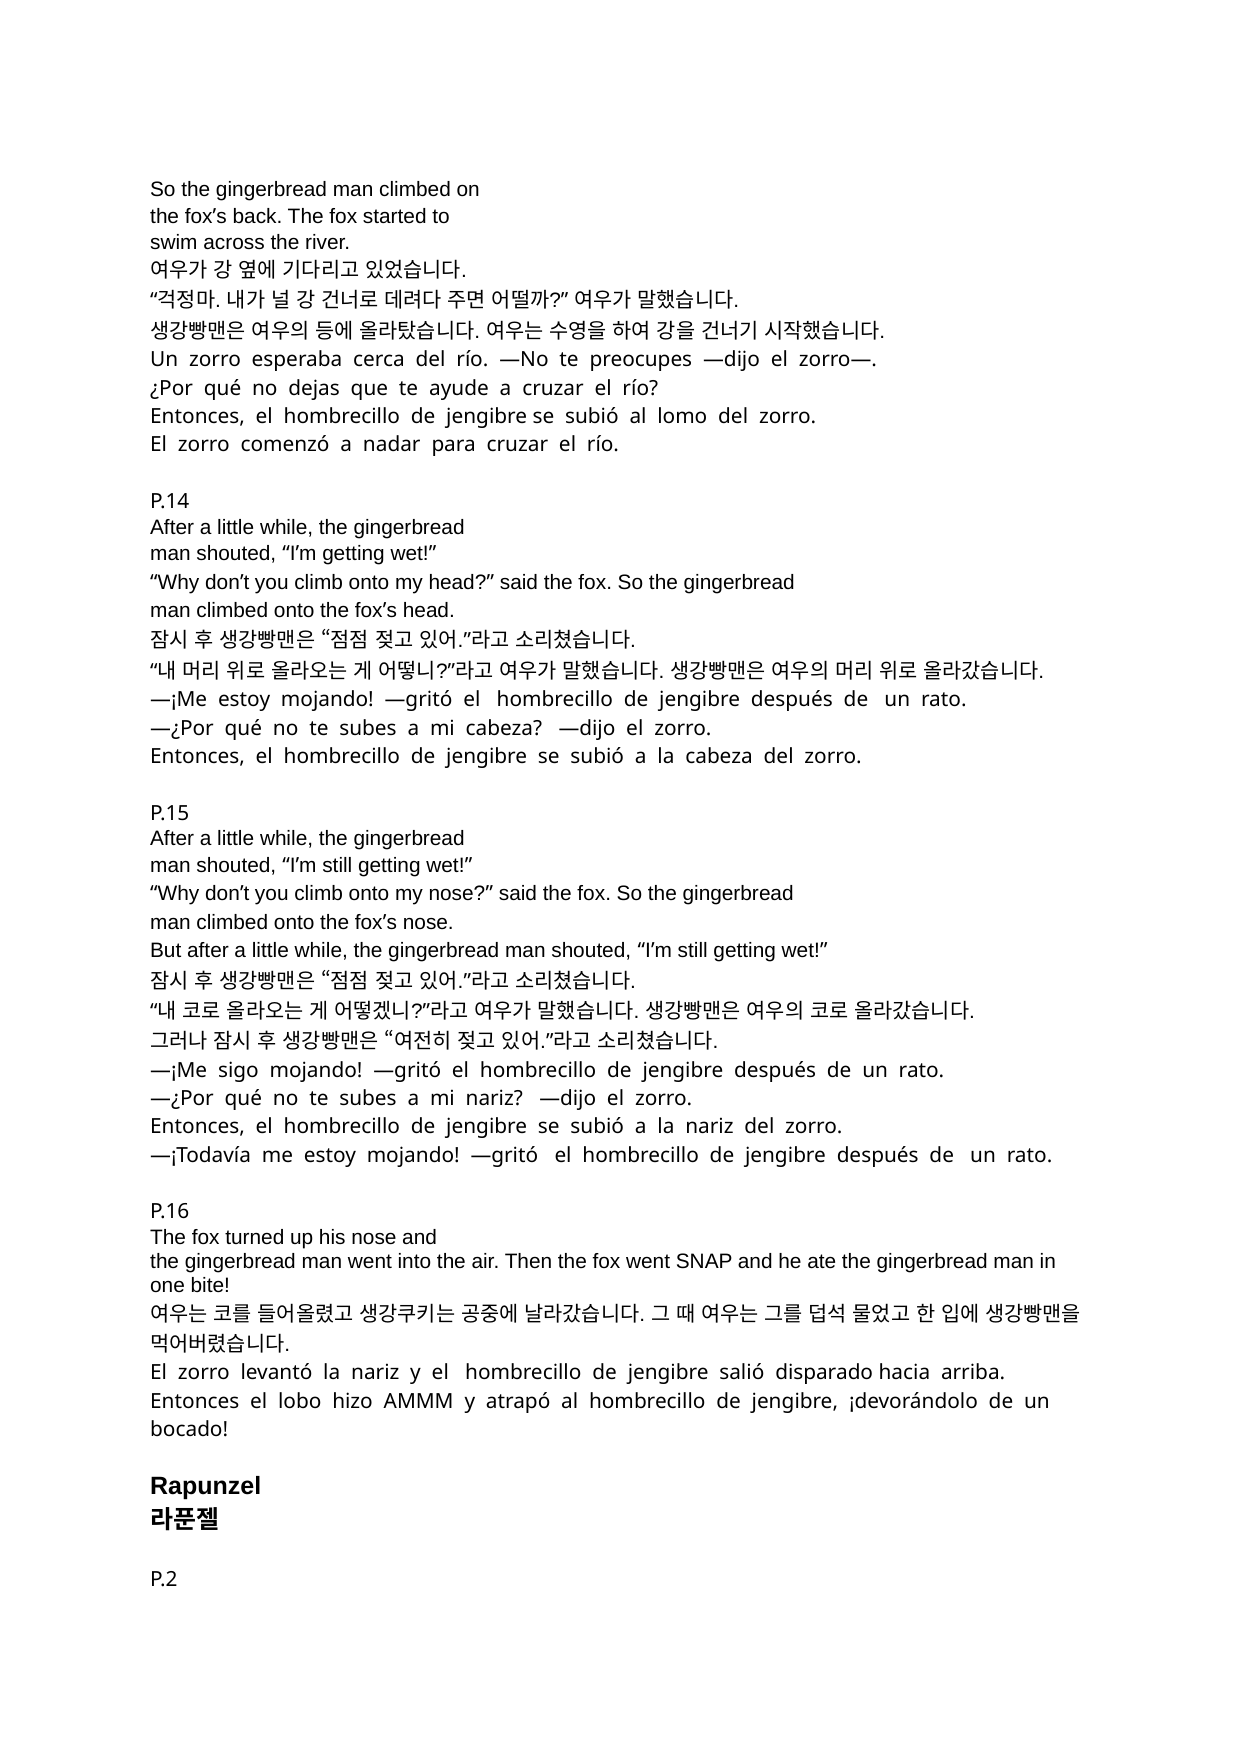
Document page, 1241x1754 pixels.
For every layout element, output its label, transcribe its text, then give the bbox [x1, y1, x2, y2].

text 잠시 후 생강빵맨은 “점점 젖고 있어.”라고 소리쳤습니다. [150, 624, 1090, 654]
text After a little while, the gingerbread [150, 826, 1090, 850]
text Un zorro esperaba cerca del río. —No te preocupes —dijo el zorro—. [150, 344, 1090, 373]
text P.16 [150, 1197, 1090, 1225]
text Entonces, el hombrecillo de jengibre se subió a la nariz del zorro. [150, 1112, 1090, 1140]
text the gingerbread man went into the air. Then the fox went SNAP and he ate the gingerbread man in one bite! [150, 1249, 1090, 1297]
text “Why don’t you climb onto my nose?” said the fox. So the gingerbread [150, 878, 1090, 907]
text man climbed onto the fox’s head. [150, 595, 1090, 624]
text P.2 [150, 1564, 1090, 1592]
text The fox turned up his nose and [150, 1225, 1090, 1249]
text 여우는 코를 들어올렸고 생강쿠키는 공중에 날라갔습니다. 그 때 여우는 그를 덥석 물었고 한 입에 생강빵맨을 먹어버렸습니다. [150, 1297, 1090, 1357]
text Entonces, el hombrecillo de jengibre se subió a la cabeza del zorro. [150, 741, 1090, 770]
text —¡Todavía me estoy mojando! —gritó el hombrecillo de jengibre después de un rato. [150, 1140, 1090, 1168]
text El zorro comenzó a nadar para cruzar el río. [150, 429, 1090, 458]
text Rapunzel [150, 1471, 1090, 1499]
text man shouted, “I’m getting wet!” [150, 538, 1090, 567]
text “내 코로 올라오는 게 어떻겠니?”라고 여우가 말했습니다. 생강빵맨은 여우의 코로 올라갔습니다. [150, 994, 1090, 1024]
text —¡Me sigo mojando! —gritó el hombrecillo de jengibre después de un rato. [150, 1055, 1090, 1083]
text “걱정마. 내가 널 강 건너로 데려다 주면 어떨까?” 여우가 말했습니다. [150, 284, 1090, 314]
text After a little while, the gingerbread [150, 514, 1090, 538]
text 잠시 후 생강빵맨은 “점점 젖고 있어.”라고 소리쳤습니다. [150, 964, 1090, 994]
text “내 머리 위로 올라오는 게 어떻니?”라고 여우가 말했습니다. 생강빵맨은 여우의 머리 위로 올라갔습니다. [150, 654, 1090, 684]
text 라푼젤 [150, 1499, 1090, 1536]
text El zorro levantó la nariz y el hombrecillo de jengibre salió disparado hacia arriba. Entonces el lobo hizo AMMM y atrapó al hombrecillo de jengibre, ¡devorándolo de un bocado! [150, 1357, 1090, 1443]
text 생강빵맨은 여우의 등에 올라탔습니다. 여우는 수영을 하여 강을 건너기 시작했습니다. [150, 314, 1090, 344]
text man climbed onto the fox’s nose. [150, 907, 1090, 935]
text swim across the river. [150, 229, 1090, 253]
text —¿Por qué no te subes a mi nariz? —dijo el zorro. [150, 1083, 1090, 1112]
text —¡Me estoy mojando! —gritó el hombrecillo de jengibre después de un rato. [150, 684, 1090, 713]
text 그러나 잠시 후 생강빵맨은 “여전히 젖고 있어.”라고 소리쳤습니다. [150, 1024, 1090, 1055]
text ¿Por qué no dejas que te ayude a cruzar el río? [150, 373, 1090, 401]
text But after a little while, the gingerbread man shouted, “I’m still getting wet!” [150, 935, 1090, 964]
text “Why don’t you climb onto my head?” said the fox. So the gingerbread [150, 567, 1090, 595]
text So the gingerbread man climbed on [150, 177, 1090, 201]
text Entonces, el hombrecillo de jengibre se subió al lomo del zorro. [150, 401, 1090, 429]
text the fox’s back. The fox started to [150, 201, 1090, 229]
text P.14 [150, 486, 1090, 514]
text man shouted, “I’m still getting wet!” [150, 850, 1090, 878]
text —¿Por qué no te subes a mi cabeza? —dijo el zorro. [150, 713, 1090, 741]
text P.15 [150, 798, 1090, 826]
text 여우가 강 옆에 기다리고 있었습니다. [150, 253, 1090, 284]
